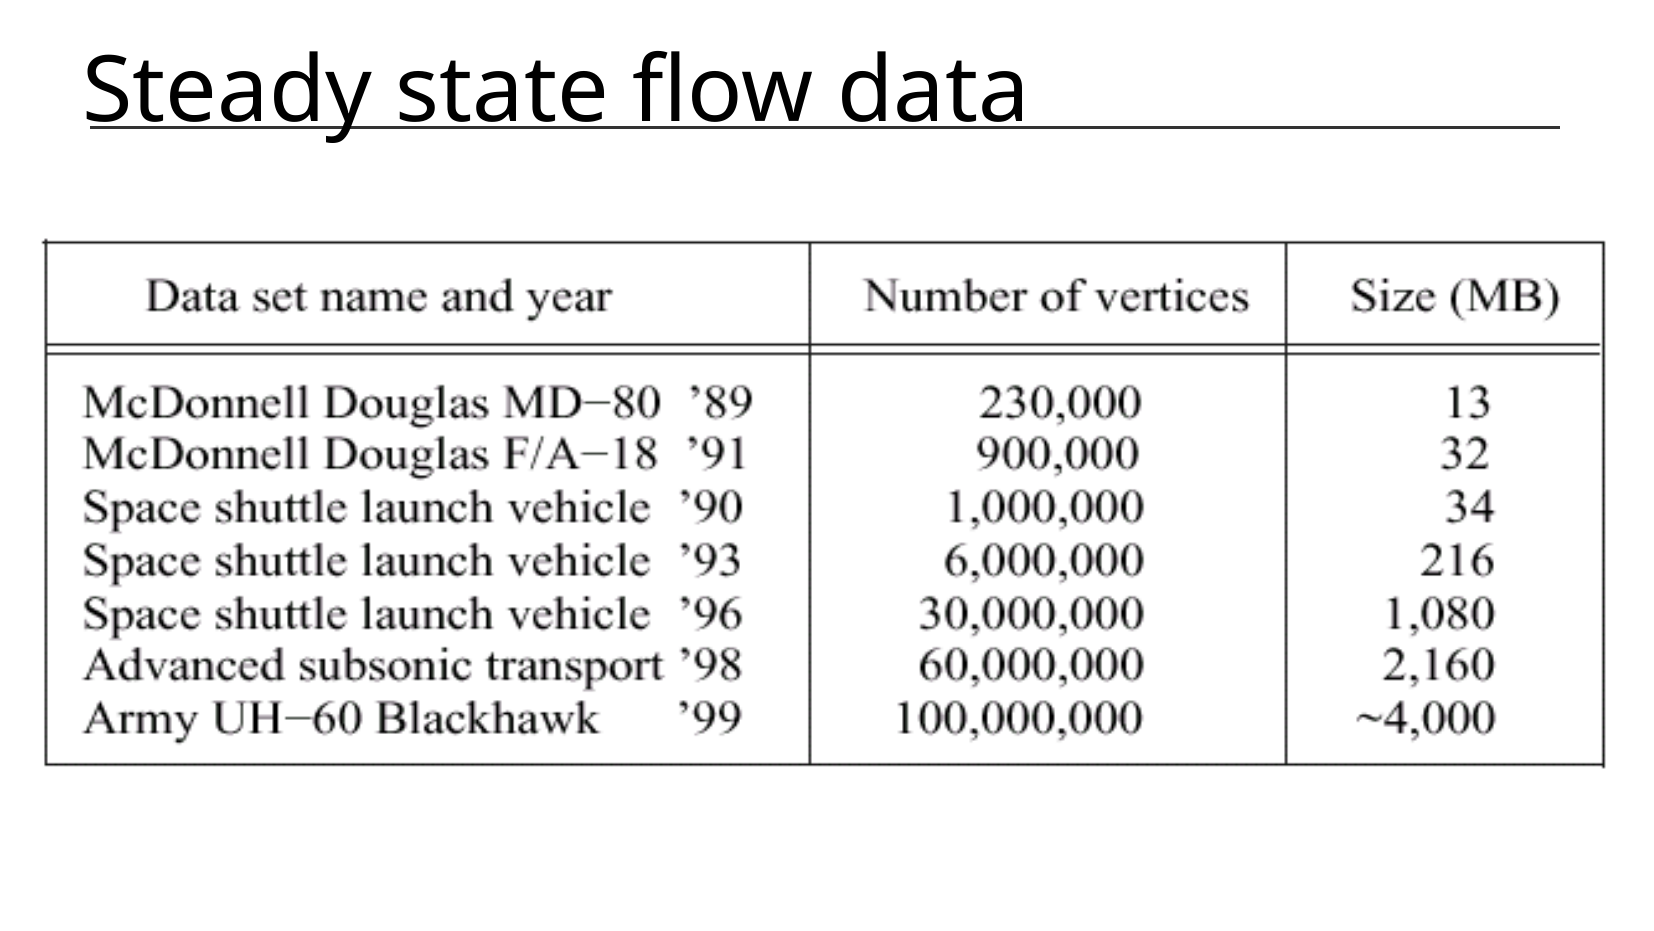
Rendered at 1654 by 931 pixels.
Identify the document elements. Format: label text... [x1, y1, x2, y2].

picture [38, 235, 1613, 771]
title Steady state flow data [82, 32, 1571, 140]
